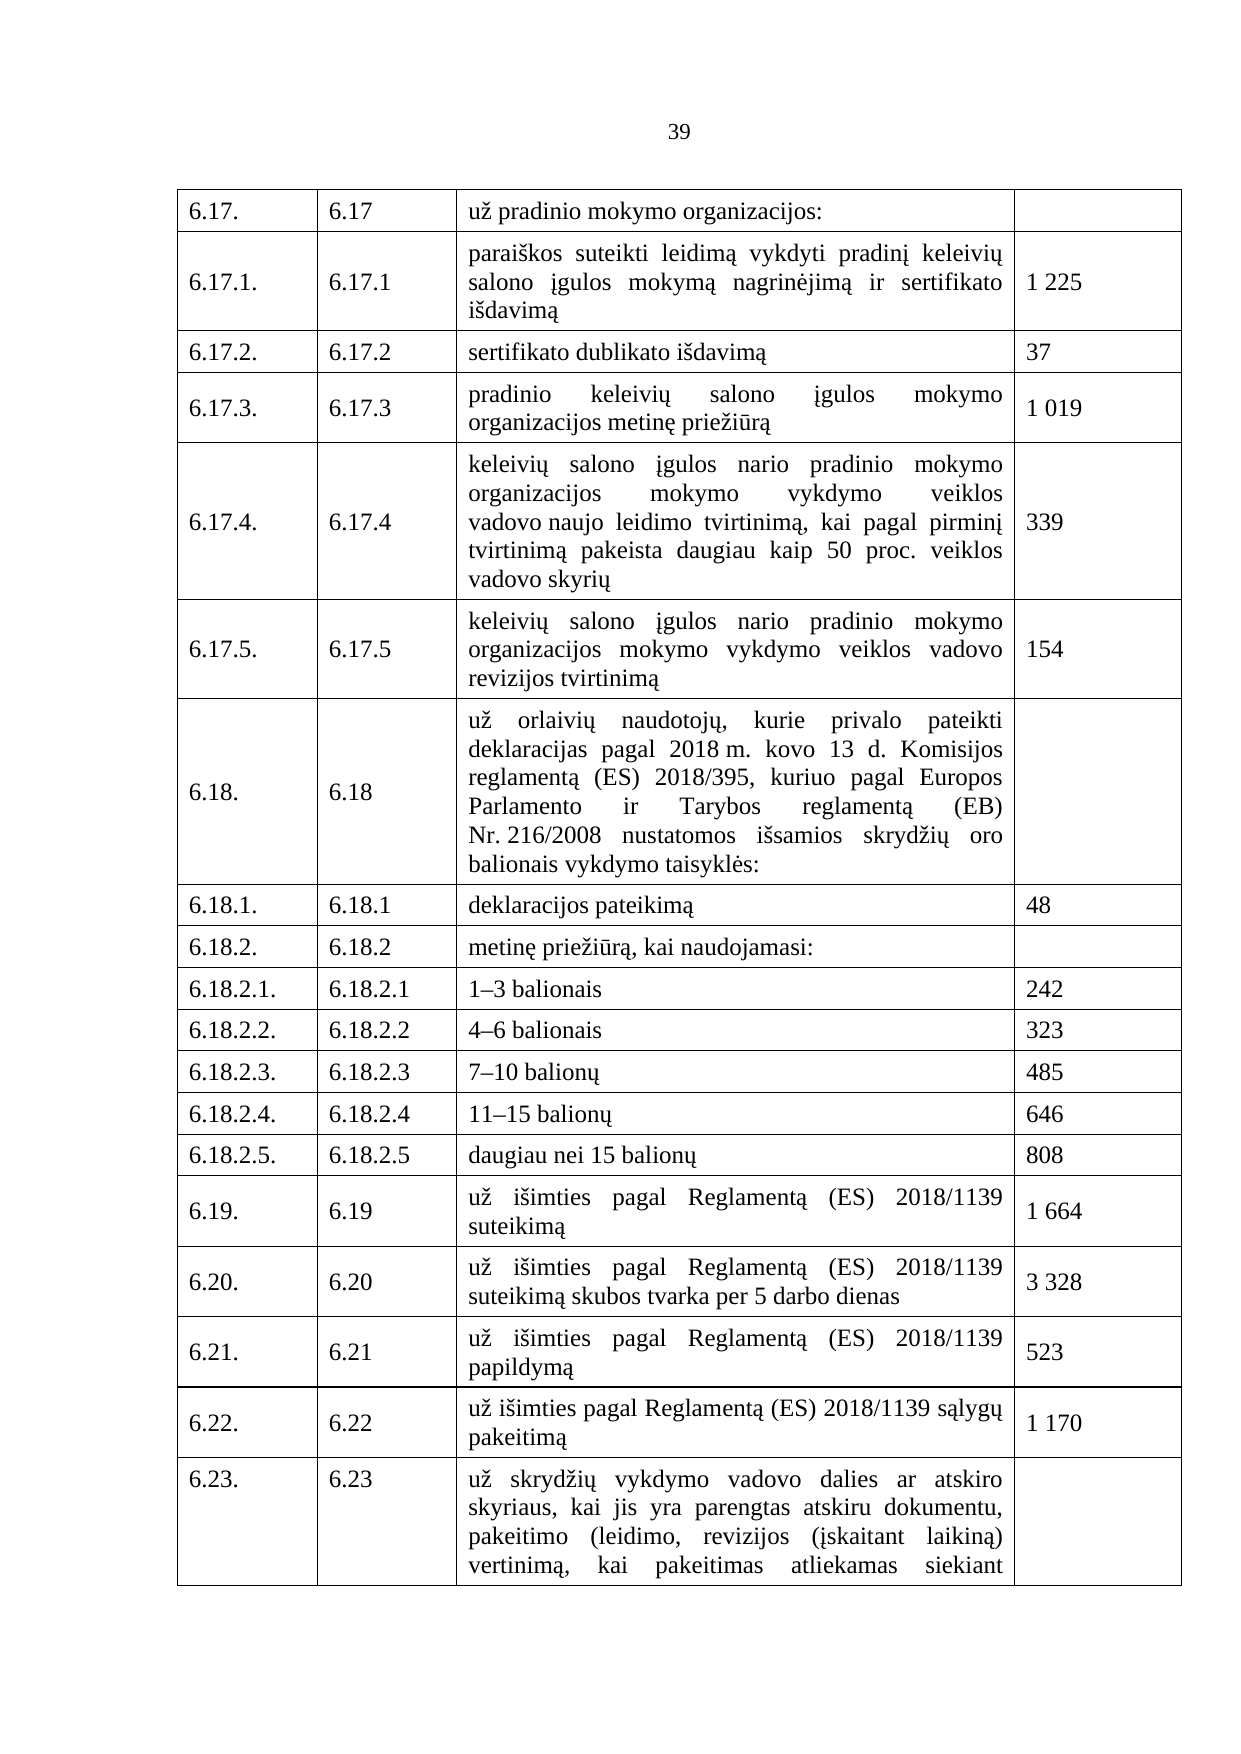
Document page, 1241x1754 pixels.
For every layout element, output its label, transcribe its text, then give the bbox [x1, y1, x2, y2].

table_cell paraiškos suteikti leidimą vykdyti pradinį keleivių salono įgulos mokymą nagrinėjimą ir sertifikato išdavimą [457, 232, 1014, 330]
table_cell 6.20 [318, 1247, 456, 1316]
table_cell 646 [1015, 1093, 1181, 1133]
table_cell 6.18.2.5 [318, 1135, 456, 1175]
table_cell 7–10 balionų [457, 1051, 1014, 1092]
table_cell [1015, 1458, 1181, 1585]
table_cell 323 [1015, 1010, 1181, 1050]
table_cell už išimties pagal Reglamentą (ES) 2018/1139 suteikimą skubos tvarka per 5 darbo dienas [457, 1247, 1014, 1316]
table_cell 48 [1015, 885, 1181, 925]
table_cell [1015, 699, 1181, 883]
table_cell už orlaivių naudotojų, kurie privalo pateikti deklaracijas pagal 2018 m. kovo 13 d. Komisijos reglamentą (ES) 2018/395, kuriuo pagal Europos Parlamento ir Tarybos reglamentą (EB) Nr. 216/2008 nustatomos išsamios skrydžių oro balionais vykdymo taisyklės: [457, 699, 1014, 883]
table_cell 6.18.2.1 [318, 968, 456, 1008]
table_cell 6.17.4 [318, 443, 456, 599]
table_cell deklaracijos pateikimą [457, 885, 1014, 925]
table_cell 242 [1015, 968, 1181, 1008]
table_cell 6.17 [318, 190, 456, 231]
table_cell 6.18.1 [318, 885, 456, 925]
table_cell 6.17.4. [178, 443, 317, 599]
table_cell 6.19 [318, 1176, 456, 1246]
table_cell 6.20. [178, 1247, 317, 1316]
table_cell 6.18.2.5. [178, 1135, 317, 1175]
table_cell 11–15 balionų [457, 1093, 1014, 1133]
table_cell 6.18.2.4 [318, 1093, 456, 1133]
table_cell keleivių salono įgulos nario pradinio mokymo organizacijos mokymo vykdymo veiklos vadovo naujo leidimo tvirtinimą, kai pagal pirminį tvirtinimą pakeista daugiau kaip 50 proc. veiklos vadovo skyrių [457, 443, 1014, 599]
table_cell 808 [1015, 1135, 1181, 1175]
table_cell 6.21 [318, 1317, 456, 1386]
table_cell 6.17.3. [178, 373, 317, 442]
table_cell 6.17.1 [318, 232, 456, 330]
table_cell 6.17. [178, 190, 317, 231]
table_cell 6.18 [318, 699, 456, 883]
table_cell 6.18.2.3. [178, 1051, 317, 1092]
table_cell 6.23 [318, 1458, 456, 1585]
table_cell 6.18.2.3 [318, 1051, 456, 1092]
table_cell 1–3 balionais [457, 968, 1014, 1008]
table_cell [1015, 926, 1181, 967]
table_cell 485 [1015, 1051, 1181, 1092]
table_cell 523 [1015, 1317, 1181, 1386]
table_cell 6.17.5. [178, 600, 317, 698]
table_cell 6.17.5 [318, 600, 456, 698]
table_cell [1015, 190, 1181, 231]
table_cell už pradinio mokymo organizacijos: [457, 190, 1014, 231]
table_cell sertifikato dublikato išdavimą [457, 331, 1014, 372]
table_cell 6.21. [178, 1317, 317, 1386]
table_cell už išimties pagal Reglamentą (ES) 2018/1139 suteikimą [457, 1176, 1014, 1246]
table_cell 6.17.2. [178, 331, 317, 372]
table_cell 1 170 [1015, 1388, 1181, 1457]
table_cell 37 [1015, 331, 1181, 372]
table_cell 6.22. [178, 1388, 317, 1457]
table_cell 6.23. [178, 1458, 317, 1585]
table_cell 4–6 balionais [457, 1010, 1014, 1050]
table_cell 6.17.1. [178, 232, 317, 330]
table_cell 6.18.2. [178, 926, 317, 967]
table_cell 339 [1015, 443, 1181, 599]
table_cell už skrydžių vykdymo vadovo dalies ar atskiro skyriaus, kai jis yra parengtas atskiru dokumentu, pakeitimo (leidimo, revizijos (įskaitant laikiną) vertinimą, kai pakeitimas atliekamas siekiant [457, 1458, 1014, 1585]
table_cell 6.17.2 [318, 331, 456, 372]
table_cell 6.18.2 [318, 926, 456, 967]
table_cell 6.18.2.2 [318, 1010, 456, 1050]
table_cell 6.19. [178, 1176, 317, 1246]
table_cell 6.18.2.1. [178, 968, 317, 1008]
table_cell 1 019 [1015, 373, 1181, 442]
table_cell 6.18. [178, 699, 317, 883]
table_cell 154 [1015, 600, 1181, 698]
table_cell 1 664 [1015, 1176, 1181, 1246]
table_cell už išimties pagal Reglamentą (ES) 2018/1139 papildymą [457, 1317, 1014, 1386]
table_cell 6.18.2.4. [178, 1093, 317, 1133]
table_cell pradinio keleivių salono įgulos mokymo organizacijos metinę priežiūrą [457, 373, 1014, 442]
table_cell keleivių salono įgulos nario pradinio mokymo organizacijos mokymo vykdymo veiklos vadovo revizijos tvirtinimą [457, 600, 1014, 698]
table_cell 6.22 [318, 1388, 456, 1457]
table_cell metinę priežiūrą, kai naudojamasi: [457, 926, 1014, 967]
table_cell 6.17.3 [318, 373, 456, 442]
table_cell daugiau nei 15 balionų [457, 1135, 1014, 1175]
table_cell 3 328 [1015, 1247, 1181, 1316]
table_cell 1 225 [1015, 232, 1181, 330]
table_cell už išimties pagal Reglamentą (ES) 2018/1139 sąlygų pakeitimą [457, 1388, 1014, 1457]
table_cell 6.18.1. [178, 885, 317, 925]
table_cell 6.18.2.2. [178, 1010, 317, 1050]
